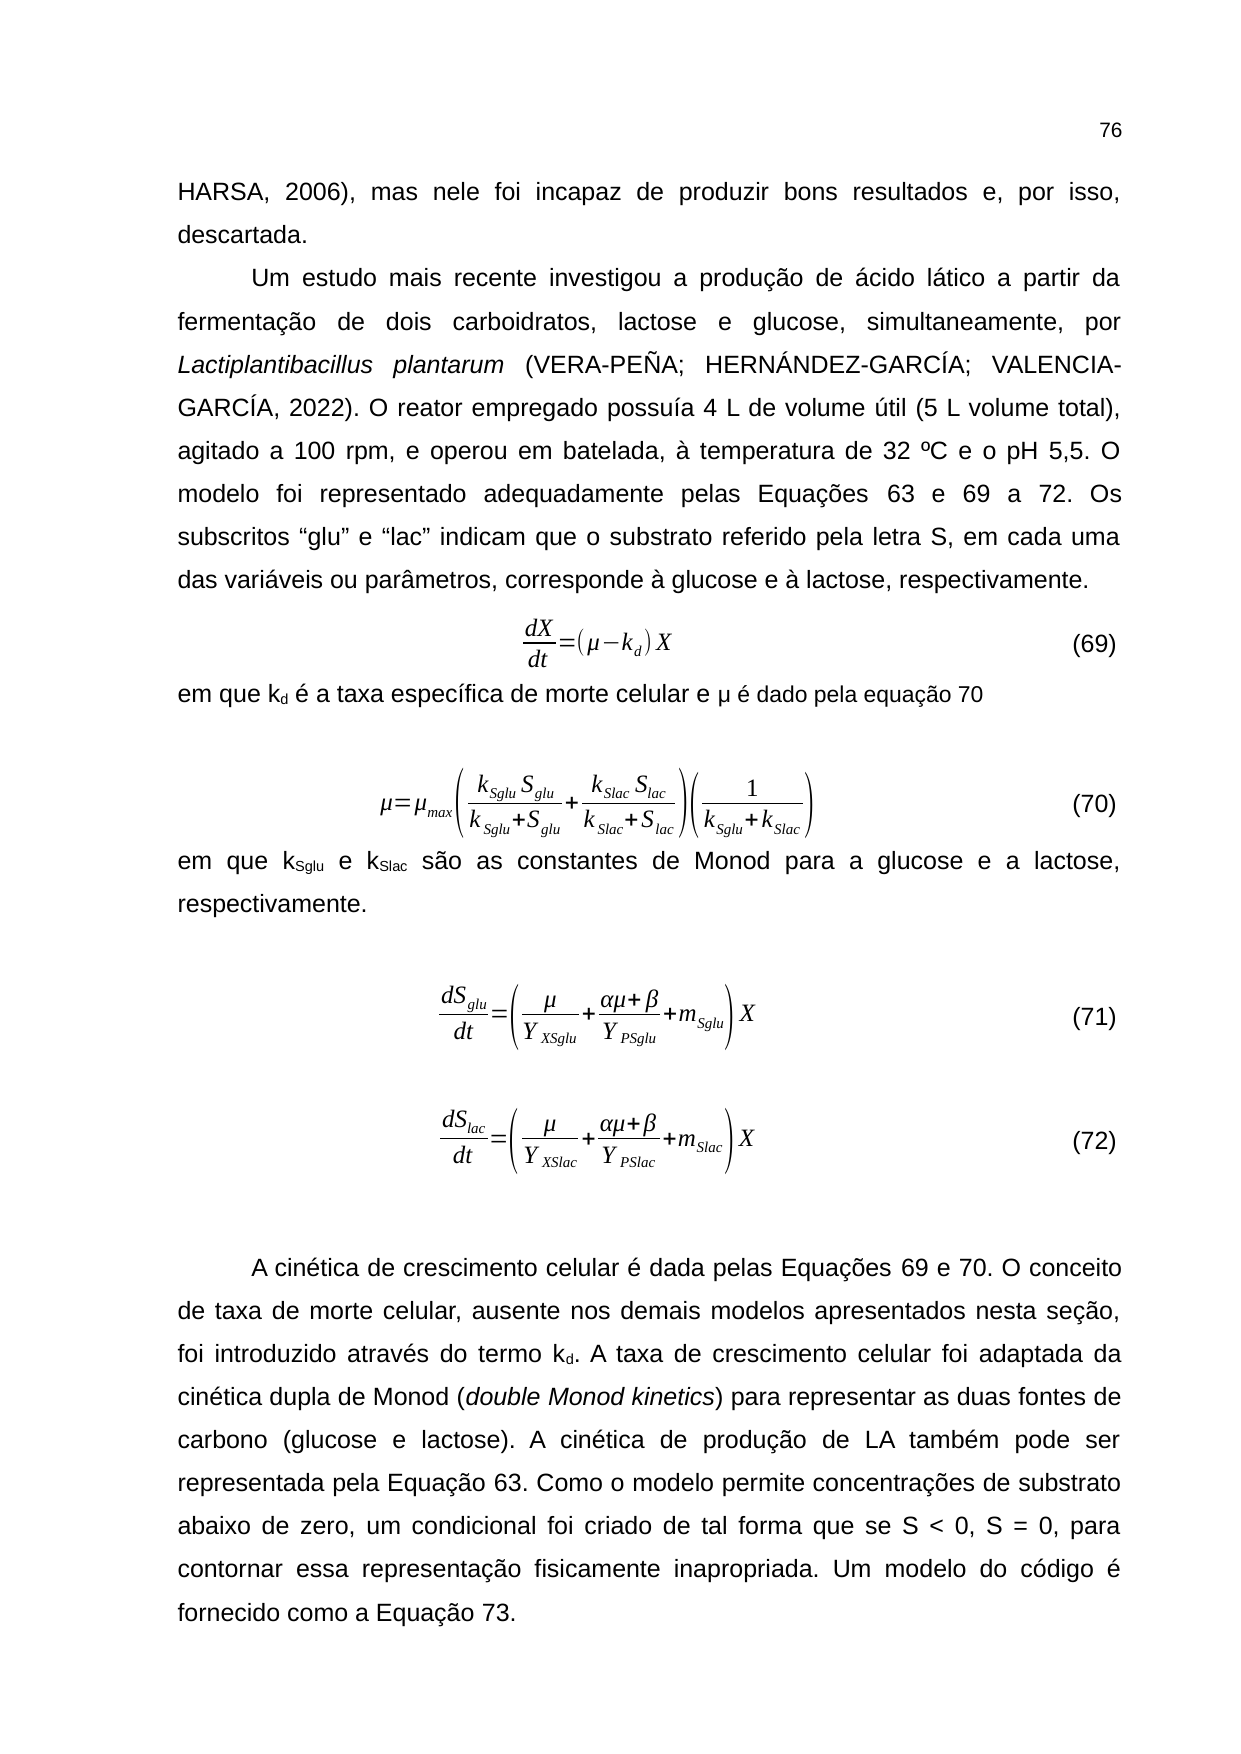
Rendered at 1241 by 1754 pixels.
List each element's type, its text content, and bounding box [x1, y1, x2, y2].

text Um estudo mais recente investigou a produção de ácido lático a partir da fermentação de dois carboidratos, lactose e glucose, simultaneamente, por Lactiplantibacillus plantarum (VERA-PEÑA; HERNÁNDEZ-GARCÍA; VALENCIA-GARCÍA, 2022). O reator empregado possuía 4 L de volume útil (5 L volume total), agitado a 100 rpm, e operou em batelada, à temperatura de 32 ºC e o pH 5,5. O modelo foi representado adequadamente pelas Equações 63 e 69 a 72. Os subscritos “glu” e “lac” indicam que o substrato referido pela letra S, em cada uma das variáveis ou parâmetros, corresponde à glucose e à lactose, respectivamente. [177, 263, 1122, 594]
table_header [177, 608, 1017, 679]
text A cinética de crescimento celular é dada pelas Equações 69 e 70. O conceito de taxa de morte celular, ausente nos demais modelos apresentados nesta seção, foi introduzido através do termo kd. A taxa de crescimento celular foi adaptada da cinética dupla de Monod (double Monod kinetics) para representar as duas fontes de carbono (glucose e lactose). A cinética de produção de LA também pode ser representada pela Equação 63. Como o modelo permite concentrações de substrato abaixo de zero, um condicional foi criado de tal forma que se S < 0, S = 0, para contornar essa representação fisicamente inapropriada. Um modelo do código é fornecido como a Equação 73. [177, 1253, 1122, 1626]
text em que kd é a taxa específica de morte celular e μ é dado pela equação 70 [177, 679, 1122, 707]
text em que kSglu e kSlac são as constantes de Monod para a glucose e a lactose, respectivamente. [177, 846, 1122, 918]
table_header (69) [1017, 608, 1122, 679]
table_header [177, 976, 1017, 1057]
table_header (70) [1017, 761, 1122, 846]
table_header (72) [1017, 1100, 1122, 1181]
table_header (71) [1017, 976, 1122, 1057]
table_header [177, 761, 1017, 846]
table_header [177, 1100, 1017, 1181]
text HARSA, 2006), mas nele foi incapaz de produzir bons resultados e, por isso, descartada. [177, 177, 1122, 249]
